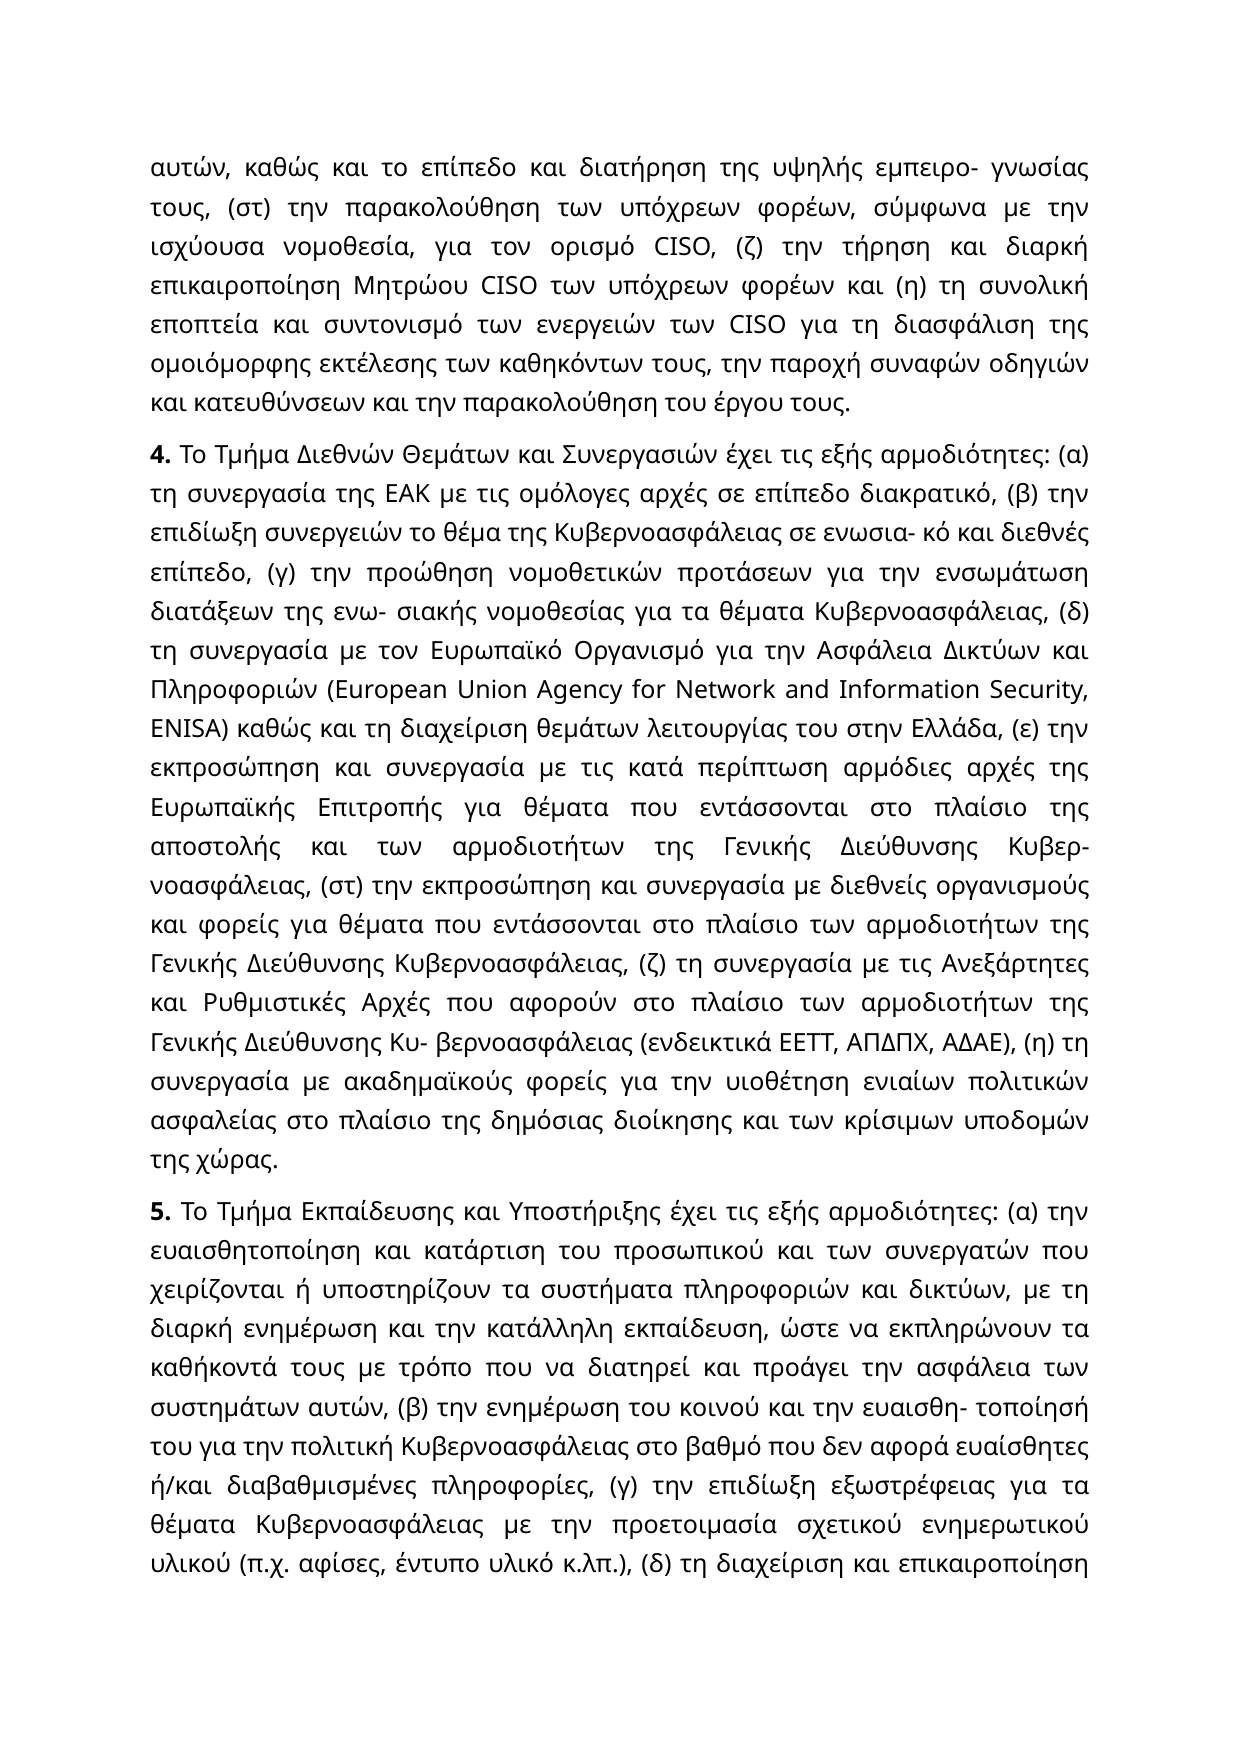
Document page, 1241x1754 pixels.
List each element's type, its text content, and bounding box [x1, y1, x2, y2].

text 5. Το Τμήμα Εκπαίδευσης και Υποστήριξης έχει τις εξής αρμοδιότητες: (α) την ευαισθητοποίηση και κατάρτιση του προσωπικού και των συνεργατών που χειρίζονται ή υποστηρίζουν τα συστήματα πληροφοριών και δικτύων, με τη διαρκή ενημέρωση και την κατάλληλη εκπαίδευση, ώστε να εκπληρώνουν τα καθήκοντά τους με τρόπο που να διατηρεί και προάγει την ασφάλεια των συστημάτων αυτών, (β) την ενημέρωση του κοινού και την ευαισθη- τοποίησή του για την πολιτική Κυβερνοασφάλειας στο βαθμό που δεν αφορά ευαίσθητες ή/και διαβαθμισμένες πληροφορίες, (γ) την επιδίωξη εξωστρέφειας για τα θέματα Κυβερνοασφάλειας με την προετοιμασία σχετικού ενημερωτικού υλικού (π.χ. αφίσες, έντυπο υλικό κ.λπ.), (δ) τη διαχείριση και επικαιροποίηση [150, 1193, 1090, 1580]
text αυτών, καθώς και το επίπεδο και διατήρηση της υψηλής εμπειρο- γνωσίας τους, (στ) την παρακολούθηση των υπόχρεων φορέων, σύμφωνα με την ισχύουσα νομοθεσία, για τον ορισμό CISO, (ζ) την τήρηση και διαρκή επικαιροποίηση Μητρώου CISO των υπόχρεων φορέων και (η) τη συνολική εποπτεία και συντονισμό των ενεργειών των CISO για τη διασφάλιση της ομοιόμορφης εκτέλεσης των καθηκόντων τους, την παροχή συναφών οδηγιών και κατευθύνσεων και την παρακολούθηση του έργου τους. [150, 150, 1090, 419]
text 4. Το Τμήμα Διεθνών Θεμάτων και Συνεργασιών έχει τις εξής αρμοδιότητες: (α) τη συνεργασία της ΕΑΚ με τις ομόλογες αρχές σε επίπεδο διακρατικό, (β) την επιδίωξη συνεργειών το θέμα της Κυβερνοασφάλειας σε ενωσια- κό και διεθνές επίπεδο, (γ) την προώθηση νομοθετικών προτάσεων για την ενσωμάτωση διατάξεων της ενω- σιακής νομοθεσίας για τα θέματα Κυβερνοασφάλειας, (δ) τη συνεργασία με τον Ευρωπαϊκό Οργανισμό για την Ασφάλεια Δικτύων και Πληροφοριών (European Union Agency for Network and Information Security, ENISA) καθώς και τη διαχείριση θεμάτων λειτουργίας του στην Ελλάδα, (ε) την εκπροσώπηση και συνεργασία με τις κατά περίπτωση αρμόδιες αρχές της Ευρωπαϊκής Επιτροπής για θέματα που εντάσσονται στο πλαίσιο της αποστολής και των αρμοδιοτήτων της Γενικής Διεύθυνσης Κυβερ- νοασφάλειας, (στ) την εκπροσώπηση και συνεργασία με διεθνείς οργανισμούς και φορείς για θέματα που εντάσσονται στο πλαίσιο των αρμοδιοτήτων της Γενικής Διεύθυνσης Κυβερνοασφάλειας, (ζ) τη συνεργασία με τις Ανεξάρτητες και Ρυθμιστικές Αρχές που αφορούν στο πλαίσιο των αρμοδιοτήτων της Γενικής Διεύθυνσης Κυ- βερνοασφάλειας (ενδεικτικά ΕΕΤΤ, ΑΠΔΠΧ, ΑΔΑΕ), (η) τη συνεργασία με ακαδημαϊκούς φορείς για την υιοθέτηση ενιαίων πολιτικών ασφαλείας στο πλαίσιο της δημόσιας διοίκησης και των κρίσιμων υποδομών της χώρας. [150, 437, 1090, 1176]
